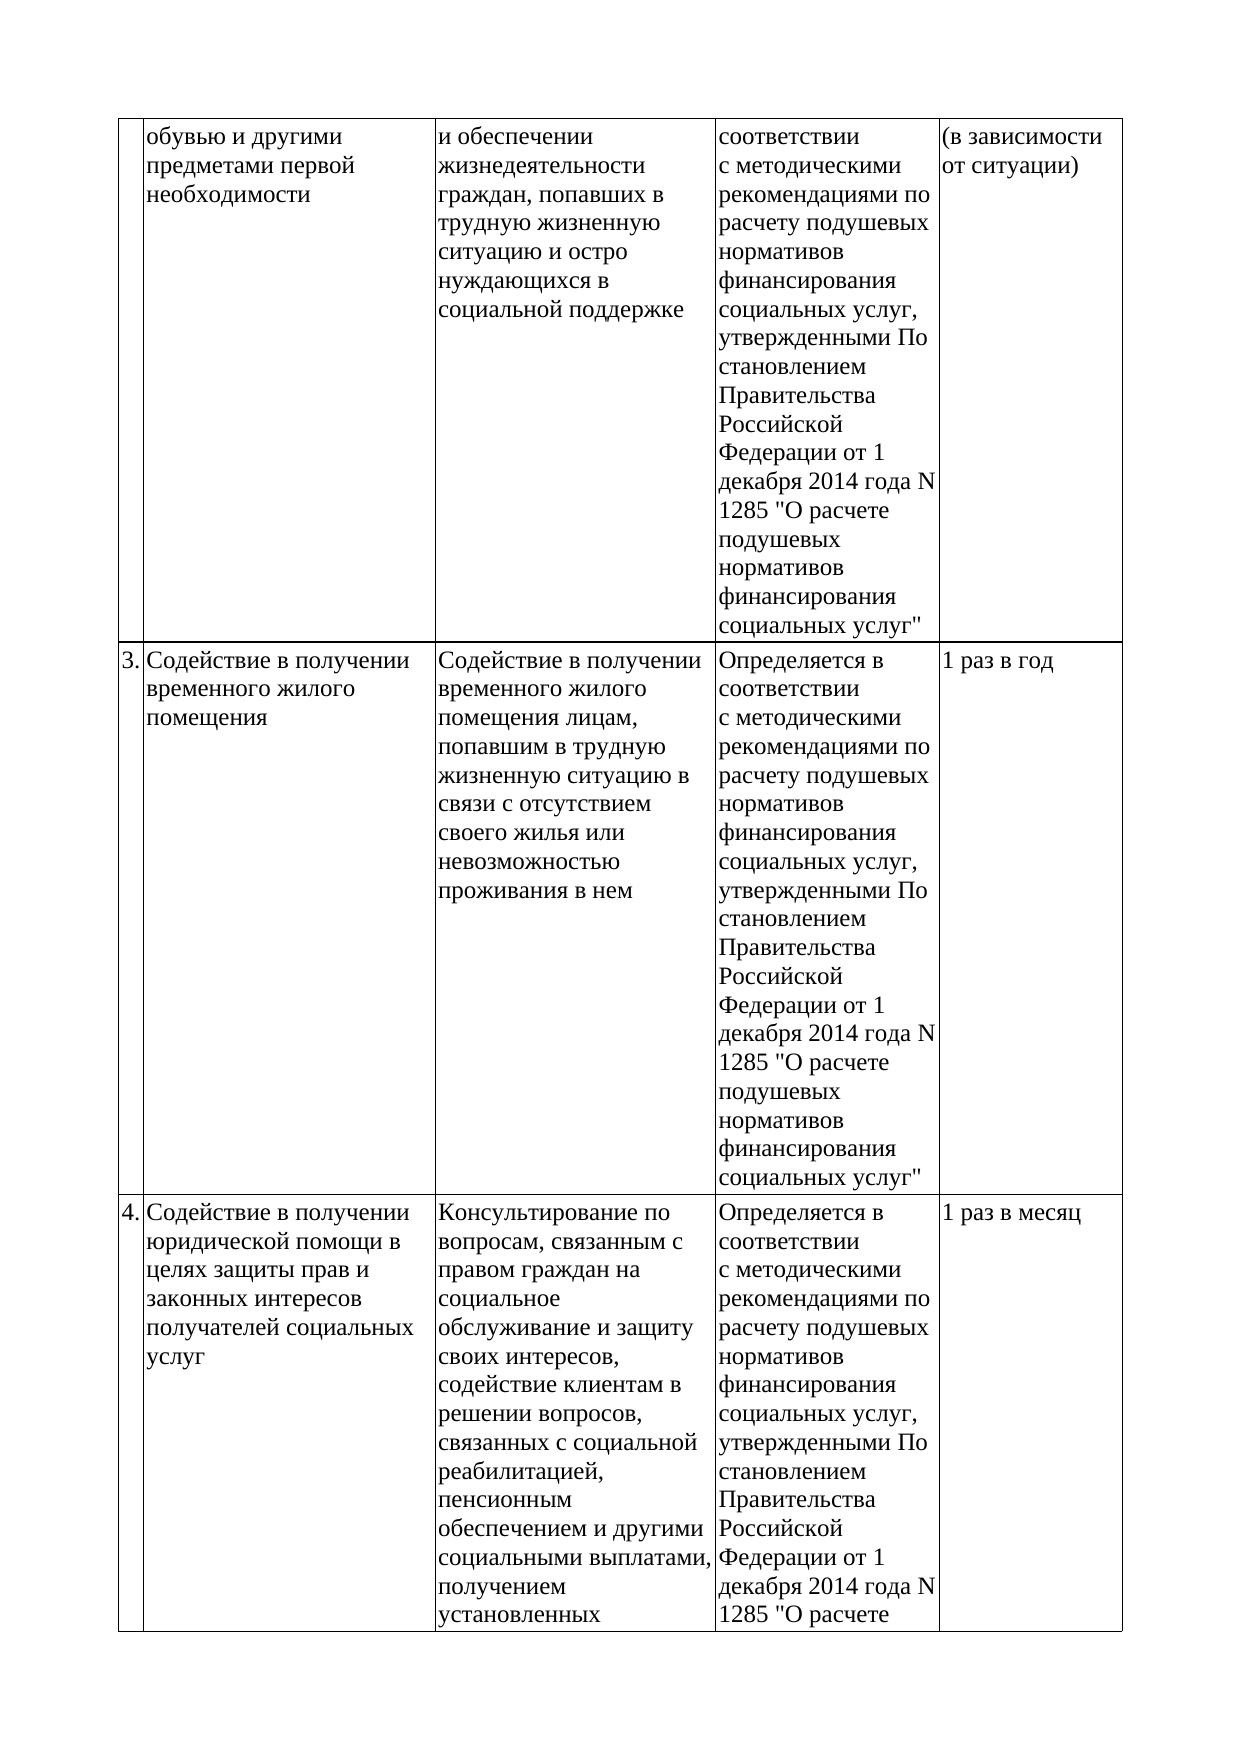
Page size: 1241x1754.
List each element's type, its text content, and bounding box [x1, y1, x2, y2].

table_cell 3. [119, 643, 143, 1194]
table_cell Содействие в получении временного жилого помещения лицам, попавшим в трудную жизненную ситуацию в связи с отсутствием своего жилья или невозможностью проживания в нем [436, 643, 715, 1194]
table_cell Содействие в получении временного жилого помещения [144, 643, 435, 1194]
table_cell (в зависимости от ситуации) [940, 119, 1122, 641]
table_cell Определяется в соответствии с методическими рекомендациями по расчету подушевых нормативов финансирования социальных услуг, утвержденными Постановлением Правительства Российской Федерации от 1 декабря 2014 года N 1285 "О расчете [716, 1195, 939, 1631]
table_cell и обеспечении жизнедеятельности граждан, попавших в трудную жизненную ситуацию и остро нуждающихся в социальной поддержке [436, 119, 715, 641]
table_cell [119, 119, 143, 641]
table_cell 4. [119, 1195, 143, 1631]
table_cell Определяется в соответствии с методическими рекомендациями по расчету подушевых нормативов финансирования социальных услуг, утвержденными Постановлением Правительства Российской Федерации от 1 декабря 2014 года N 1285 "О расчете подушевых нормативов финансирования социальных услуг" [716, 643, 939, 1194]
table_cell обувью и другими предметами первой необходимости [144, 119, 435, 641]
table_cell 1 раз в месяц [940, 1195, 1122, 1631]
table_cell Консультирование по вопросам, связанным с правом граждан на социальное обслуживание и защиту своих интересов, содействие клиентам в решении вопросов, связанных с социальной реабилитацией, пенсионным обеспечением и другими социальными выплатами, получением установленных [436, 1195, 715, 1631]
table_cell соответствии с методическими рекомендациями по расчету подушевых нормативов финансирования социальных услуг, утвержденными Постановлением Правительства Российской Федерации от 1 декабря 2014 года N 1285 "О расчете подушевых нормативов финансирования социальных услуг" [716, 119, 939, 641]
table_cell 1 раз в год [940, 643, 1122, 1194]
table_cell Содействие в получении юридической помощи в целях защиты прав и законных интересов получателей социальных услуг [144, 1195, 435, 1631]
